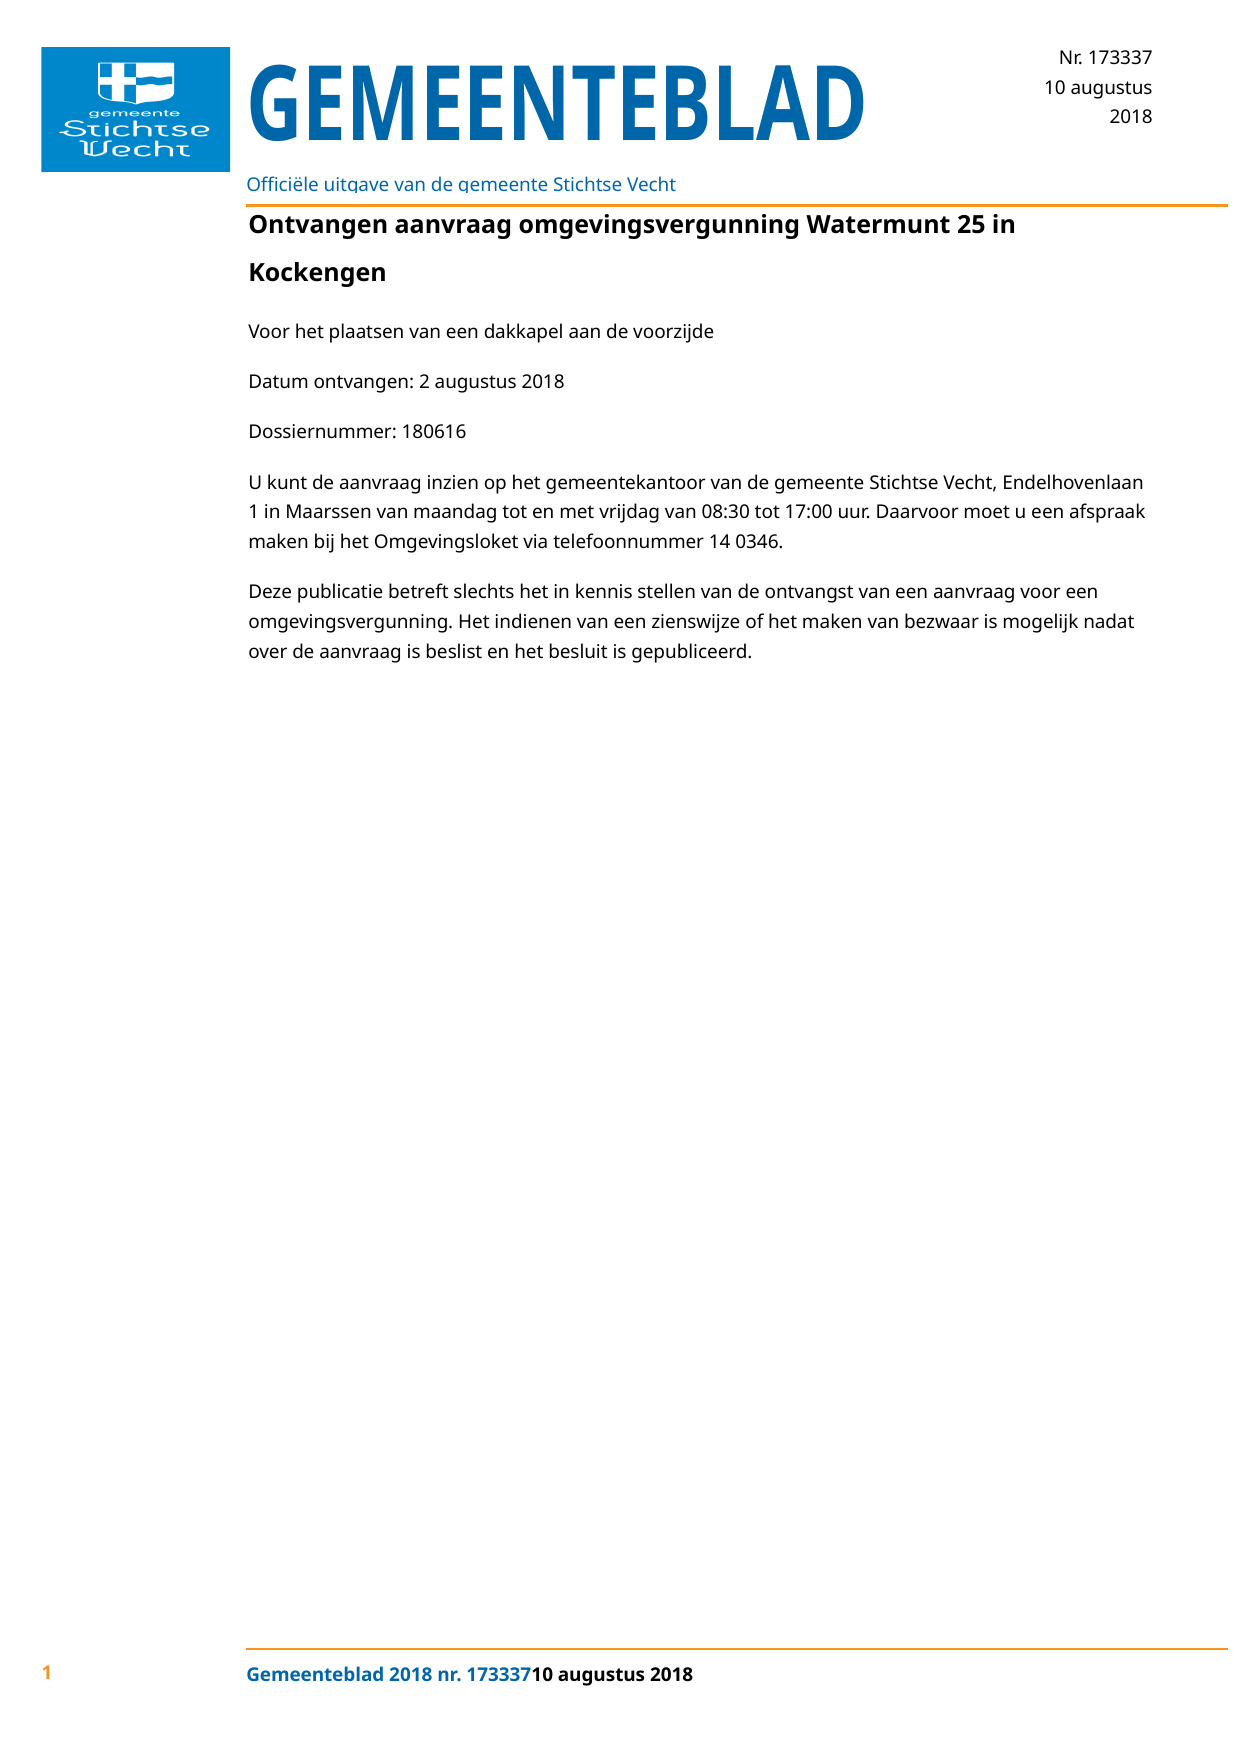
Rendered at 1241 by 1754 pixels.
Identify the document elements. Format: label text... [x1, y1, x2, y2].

picture [99, 63, 135, 101]
text Dossiernummer: 180616 [248, 419, 1152, 444]
text Datum ontvangen: 2 augustus 2018 [248, 368, 1152, 394]
text Ontvangen aanvraag omgevingsvergunning Watermunt 25 in Kockengen [248, 207, 1152, 288]
text Voor het plaatsen van een dakkapel aan de voorzijde [248, 318, 1152, 344]
text Deze publicatie betreft slechts het in kennis stellen van de ontvangst van een aanvraag voor een omgevingsvergunning. Het indienen van een zienswijze of het maken van bezwaar is mogelijk nadat over de aanvraag is beslist en het besluit is gepubliceerd. [248, 579, 1152, 664]
text U kunt de aanvraag inzien op het gemeentekantoor van de gemeente Stichtse Vecht, Endelhovenlaan 1 in Maarssen van maandag tot en met vrijdag van 08:30 tot 17:00 uur. Daarvoor moet u een afspraak maken bij het Omgevingsloket via telefoonnummer 14 0346. [248, 469, 1152, 554]
picture [137, 63, 174, 103]
